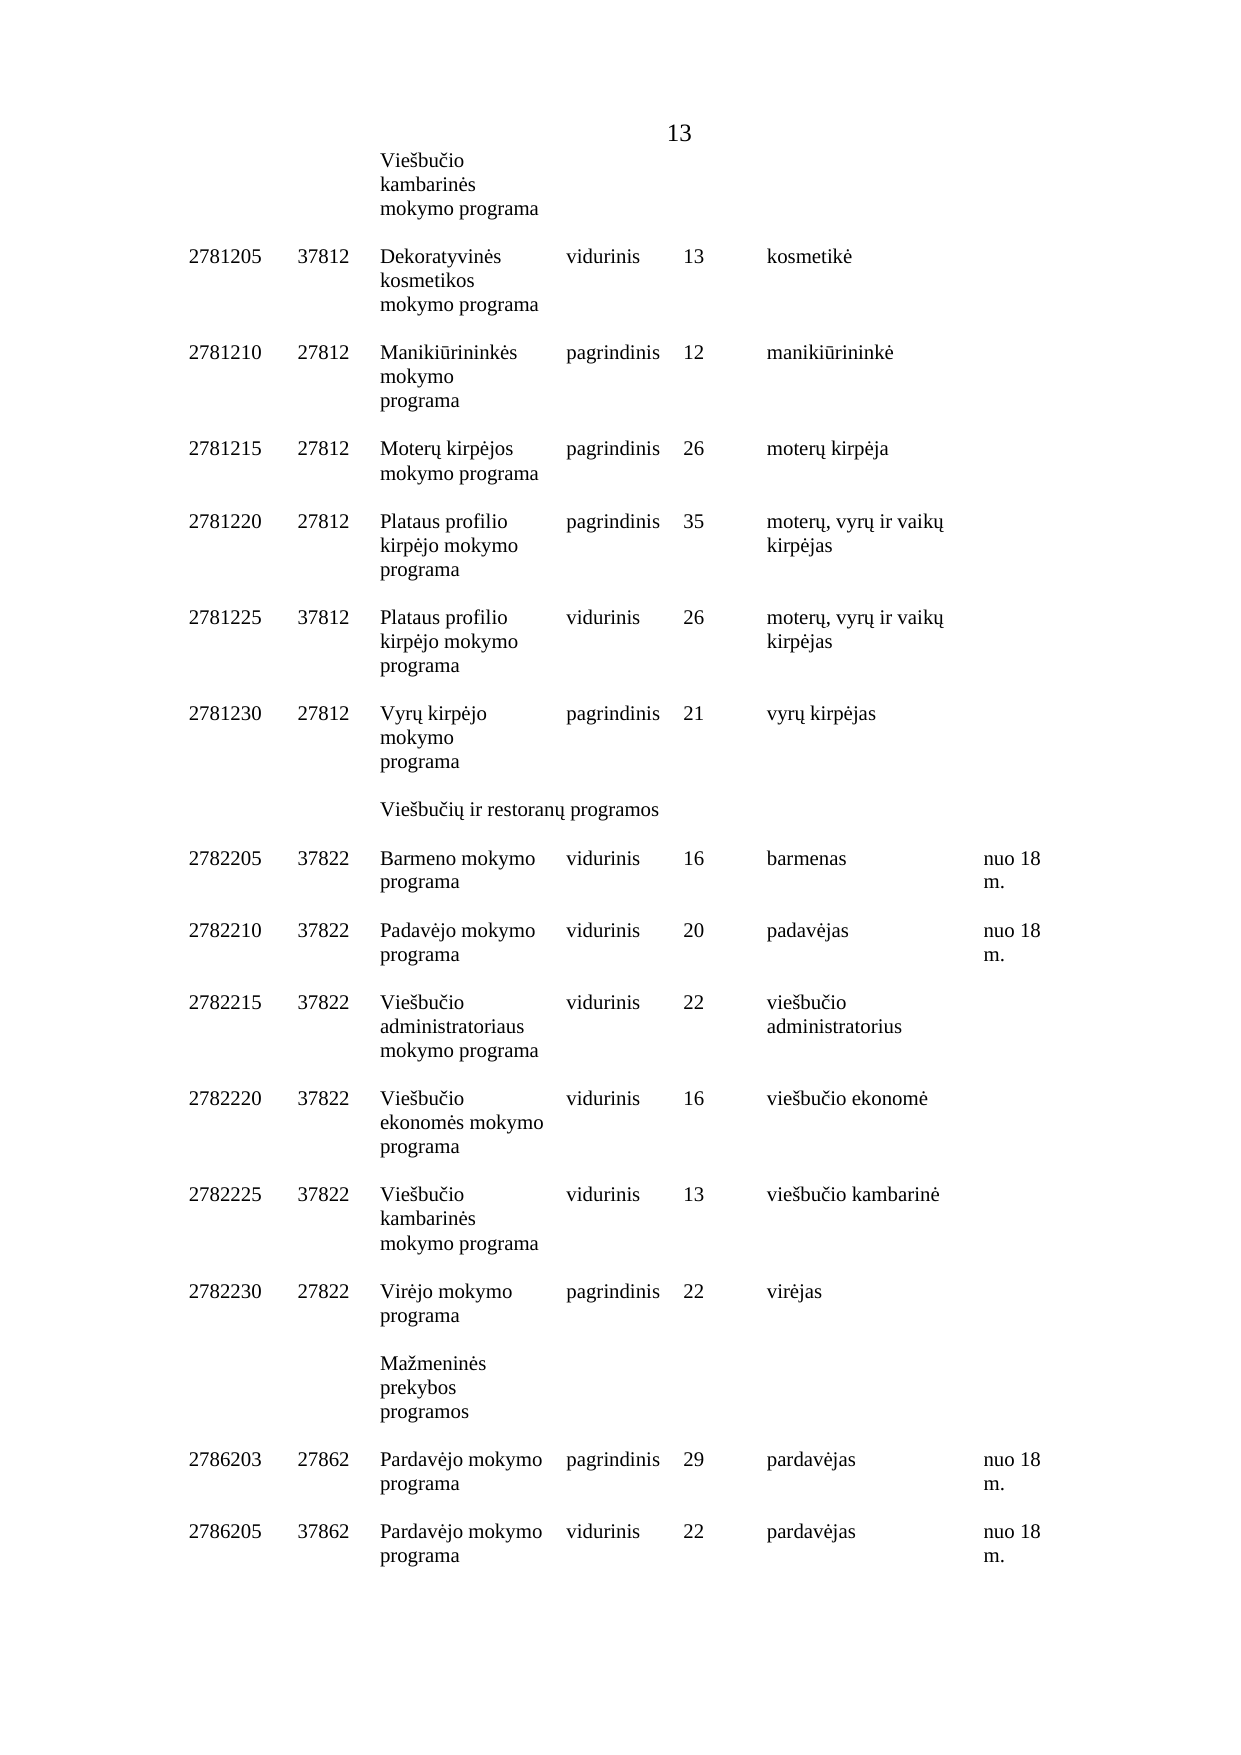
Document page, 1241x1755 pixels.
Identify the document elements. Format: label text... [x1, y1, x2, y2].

table_cell [369, 316, 555, 340]
table_cell [972, 244, 1074, 268]
table_cell [972, 1279, 1074, 1327]
table_cell [1186, 1206, 1204, 1254]
table_cell [177, 1327, 286, 1351]
table_cell [755, 1255, 972, 1278]
table_cell [555, 1110, 672, 1158]
table_cell [1176, 1182, 1186, 1206]
table_cell [1074, 990, 1176, 1038]
table_cell [1074, 1158, 1176, 1182]
table_cell [177, 557, 286, 581]
table_cell [972, 268, 1074, 316]
table_cell [555, 894, 672, 918]
table_cell [1186, 557, 1204, 581]
table_cell [1074, 412, 1176, 436]
table_cell [1176, 1255, 1186, 1278]
table_cell 22 [672, 1279, 755, 1327]
table_cell [177, 268, 286, 316]
table_cell Viešbučių ir restoranų programos [369, 797, 972, 821]
table_cell [755, 220, 972, 244]
table_cell vidurinis [555, 1519, 672, 1567]
table_cell 35 [672, 509, 755, 557]
table_cell vyrų kirpėjas [755, 701, 972, 749]
table_cell 2781215 [177, 436, 286, 460]
table_cell Viešbučio ekonomės mokymo programa [369, 1086, 555, 1158]
table_cell [972, 412, 1074, 436]
table_cell [555, 581, 672, 605]
table_cell pagrindinis [555, 509, 672, 557]
table_cell [286, 1158, 368, 1182]
table_cell [555, 749, 672, 773]
table_cell [1186, 1519, 1204, 1567]
table_cell [1176, 966, 1186, 990]
table_cell [1176, 1423, 1186, 1447]
table_cell Manikiūrininkės mokymo [369, 340, 555, 388]
table_cell [1176, 845, 1186, 893]
table_cell [672, 412, 755, 436]
table_cell [1186, 460, 1204, 484]
table_cell 2782210 [177, 918, 286, 966]
table_cell [1176, 244, 1186, 268]
table_cell [972, 966, 1074, 990]
table_cell [1186, 821, 1204, 845]
table_cell [555, 268, 672, 316]
table_cell 29 [672, 1447, 755, 1495]
table_cell 37822 [286, 1182, 368, 1206]
table_cell 2786203 [177, 1447, 286, 1495]
table_cell [972, 773, 1074, 797]
table_cell [369, 1327, 555, 1351]
table_cell 16 [672, 845, 755, 893]
table_cell [286, 773, 368, 797]
table_cell [1186, 485, 1204, 508]
table_cell [1186, 701, 1204, 749]
table_cell [672, 966, 755, 990]
table_cell [1074, 485, 1176, 508]
table_cell [286, 677, 368, 701]
table_cell [972, 1038, 1074, 1062]
table_cell [1186, 1110, 1204, 1158]
table_cell [1176, 340, 1186, 388]
table_cell [755, 1206, 972, 1254]
table_cell [1074, 148, 1176, 220]
table_cell [555, 1351, 672, 1423]
table_cell [1176, 1062, 1186, 1086]
table_cell pagrindinis [555, 340, 672, 388]
table_cell [286, 966, 368, 990]
table_cell [1176, 773, 1186, 797]
table_cell [555, 677, 672, 701]
table_cell [1074, 821, 1176, 845]
table_cell pagrindinis [555, 701, 672, 749]
table_cell programa [369, 749, 555, 773]
table_cell [177, 148, 286, 220]
table_cell 26 [672, 436, 755, 460]
table_cell [177, 1495, 286, 1519]
table_cell 37812 [286, 244, 368, 268]
table_cell [369, 1255, 555, 1278]
table_cell vidurinis [555, 1086, 672, 1110]
table_cell [555, 316, 672, 340]
table_cell [1176, 894, 1186, 918]
table_cell vidurinis [555, 918, 672, 966]
table_cell [1176, 1351, 1186, 1423]
table_cell [972, 797, 1074, 821]
table_cell [972, 1495, 1074, 1519]
table_cell [1186, 1255, 1204, 1278]
table_cell 37862 [286, 1519, 368, 1567]
table_cell [177, 460, 286, 484]
table_cell [1176, 1279, 1186, 1327]
table_cell [1186, 509, 1204, 557]
table_cell pardavėjas [755, 1447, 972, 1495]
table_cell [1186, 1182, 1204, 1206]
table_cell moterų, vyrų ir vaikų kirpėjas [755, 509, 972, 557]
table_cell [1176, 220, 1186, 244]
table_cell [972, 1062, 1074, 1086]
table_cell [972, 1255, 1074, 1278]
table_cell [555, 966, 672, 990]
table_cell [672, 773, 755, 797]
table_cell [1186, 388, 1204, 412]
table_cell [1074, 1351, 1176, 1423]
table_cell [286, 1495, 368, 1519]
table_cell [555, 821, 672, 845]
table_cell [369, 821, 555, 845]
table_cell [555, 1038, 672, 1062]
table_cell 12 [672, 340, 755, 388]
table_cell [755, 749, 972, 773]
table_cell [1176, 701, 1186, 749]
table_cell [1176, 1327, 1186, 1351]
table_cell [177, 1158, 286, 1182]
table_cell [177, 1062, 286, 1086]
table_cell [672, 1038, 755, 1062]
table_cell [755, 1038, 972, 1062]
table_cell barmenas [755, 845, 972, 893]
table_cell [1186, 653, 1204, 677]
table_cell [1074, 653, 1176, 677]
table_cell viešbučio administratorius [755, 990, 972, 1038]
table_cell [972, 653, 1074, 677]
table_cell [1176, 605, 1186, 653]
table_cell [1186, 894, 1204, 918]
table_cell [1176, 1038, 1186, 1062]
table_cell [1176, 557, 1186, 581]
table_cell [177, 677, 286, 701]
table_cell [1186, 1447, 1204, 1495]
table_cell [1074, 509, 1176, 557]
table_cell [755, 966, 972, 990]
table_cell [177, 1255, 286, 1278]
table_cell 2781230 [177, 701, 286, 749]
table_cell [1186, 1158, 1204, 1182]
table_cell 27812 [286, 701, 368, 749]
table_cell Viešbučio kambarinės mokymo programa [369, 148, 555, 220]
table_cell Barmeno mokymo programa [369, 845, 555, 893]
table_cell 2786205 [177, 1519, 286, 1567]
table_cell [177, 894, 286, 918]
table_cell [555, 220, 672, 244]
table_cell [1176, 1110, 1186, 1158]
table_cell vidurinis [555, 1182, 672, 1206]
table_cell [286, 485, 368, 508]
table_cell Mažmeninės prekybos programos [369, 1351, 555, 1423]
table_cell [1074, 388, 1176, 412]
table_cell [1176, 749, 1186, 773]
table_cell [286, 220, 368, 244]
table_cell [177, 966, 286, 990]
table_cell [555, 460, 672, 484]
table_cell [286, 1351, 368, 1423]
table_cell viešbučio ekonomė [755, 1086, 972, 1110]
table_cell [369, 220, 555, 244]
table_cell [555, 1567, 672, 1591]
table_cell [555, 148, 672, 220]
table_cell Padavėjo mokymo programa [369, 918, 555, 966]
table_cell [555, 1062, 672, 1086]
table_cell [972, 460, 1074, 484]
table_cell [177, 581, 286, 605]
table_cell [555, 1495, 672, 1519]
table_cell [177, 749, 286, 773]
table_cell [177, 773, 286, 797]
table_cell [672, 1495, 755, 1519]
table_cell [177, 1567, 286, 1591]
table_cell [1074, 1110, 1176, 1158]
table_cell [755, 821, 972, 845]
table_cell 20 [672, 918, 755, 966]
table_cell [755, 388, 972, 412]
table_cell 37822 [286, 1086, 368, 1110]
table_cell [1186, 797, 1204, 821]
table_cell [555, 1423, 672, 1447]
table_cell [1176, 1567, 1186, 1591]
table_cell [1186, 1062, 1204, 1086]
table_cell [972, 701, 1074, 749]
table_cell [1074, 244, 1176, 268]
table_cell [1176, 460, 1186, 484]
table_cell [672, 677, 755, 701]
table_cell [1176, 581, 1186, 605]
table_cell [672, 821, 755, 845]
table_cell 2782215 [177, 990, 286, 1038]
table_cell moterų kirpėja [755, 436, 972, 460]
table_cell [1186, 1086, 1204, 1110]
table_cell [369, 1158, 555, 1182]
table_cell [1176, 148, 1186, 220]
table_cell vidurinis [555, 990, 672, 1038]
table_cell [177, 220, 286, 244]
table_cell [555, 557, 672, 581]
table_cell [672, 581, 755, 605]
table_cell [672, 557, 755, 581]
table_cell [755, 677, 972, 701]
table_cell [972, 1110, 1074, 1158]
table_cell nuo 18 m. [972, 845, 1074, 893]
table_cell [1176, 797, 1186, 821]
table_cell [672, 1062, 755, 1086]
table_cell [672, 1255, 755, 1278]
table_cell [755, 653, 972, 677]
table_cell [755, 1351, 972, 1423]
table_cell [1074, 966, 1176, 990]
table_cell [369, 1495, 555, 1519]
table_cell [177, 412, 286, 436]
table_cell [555, 1327, 672, 1351]
table_cell 2782230 [177, 1279, 286, 1327]
table_cell [555, 1158, 672, 1182]
table_cell [177, 485, 286, 508]
table_cell [1074, 1182, 1176, 1206]
table_cell [286, 1327, 368, 1351]
table_cell [369, 773, 555, 797]
table_cell [555, 1206, 672, 1254]
table_cell 2781205 [177, 244, 286, 268]
table_cell [369, 1062, 555, 1086]
table_cell [672, 460, 755, 484]
table_cell [1186, 605, 1204, 653]
table_cell [755, 1495, 972, 1519]
table_cell [1186, 1351, 1204, 1423]
table_cell [1176, 653, 1186, 677]
table_cell [1074, 557, 1176, 581]
table_cell 37822 [286, 845, 368, 893]
table_cell [1186, 773, 1204, 797]
table_cell programa [369, 388, 555, 412]
table_cell [972, 1158, 1074, 1182]
table_cell [177, 1351, 286, 1423]
table_cell 2782220 [177, 1086, 286, 1110]
table_cell [972, 340, 1074, 388]
table_cell [672, 1327, 755, 1351]
table_cell [1186, 581, 1204, 605]
table_cell [177, 797, 286, 821]
table_cell [1176, 821, 1186, 845]
table_cell 37822 [286, 918, 368, 966]
table_cell Moterų kirpėjos mokymo programa [369, 436, 555, 484]
table_cell 27812 [286, 340, 368, 388]
table_cell [1176, 388, 1186, 412]
table_cell 2781225 [177, 605, 286, 653]
table_cell [755, 1110, 972, 1158]
table_cell 22 [672, 990, 755, 1038]
table_cell 37812 [286, 605, 368, 653]
table_cell [1074, 1567, 1176, 1591]
table_cell [1186, 340, 1204, 388]
table_cell 26 [672, 605, 755, 653]
table_cell [555, 485, 672, 508]
table_cell [1074, 460, 1176, 484]
table_cell [286, 412, 368, 436]
table_cell [972, 605, 1074, 653]
table_cell [672, 1206, 755, 1254]
table_cell [672, 485, 755, 508]
table_cell [672, 894, 755, 918]
table_cell [972, 485, 1074, 508]
table_cell [286, 1206, 368, 1254]
table_cell [1074, 1206, 1176, 1254]
table_cell [1074, 1086, 1176, 1110]
table_cell [1074, 845, 1176, 893]
table_cell [1186, 845, 1204, 893]
table_cell 2781220 [177, 509, 286, 557]
table_cell [1186, 1423, 1204, 1447]
table_cell [972, 557, 1074, 581]
table_cell [972, 1567, 1074, 1591]
table_cell [286, 653, 368, 677]
table_cell [972, 894, 1074, 918]
table_cell [672, 1110, 755, 1158]
table_cell [672, 653, 755, 677]
table_cell [369, 677, 555, 701]
table_cell Virėjo mokymo programa [369, 1279, 555, 1327]
table_cell [972, 1182, 1074, 1206]
table_cell Plataus profilio kirpėjo mokymo programa [369, 605, 555, 677]
table_cell [177, 316, 286, 340]
table_cell [1074, 1279, 1176, 1327]
table_cell [1074, 1255, 1176, 1278]
table_cell [286, 1255, 368, 1278]
table_cell [177, 1110, 286, 1158]
table_cell [755, 412, 972, 436]
table_cell [369, 412, 555, 436]
table_cell [286, 148, 368, 220]
table_cell manikiūrininkė [755, 340, 972, 388]
table_cell [1186, 1038, 1204, 1062]
table_cell [672, 1567, 755, 1591]
table_cell [755, 1567, 972, 1591]
table_cell [1176, 990, 1186, 1038]
table_cell [286, 1110, 368, 1158]
table_cell Vyrų kirpėjo mokymo [369, 701, 555, 749]
table_cell pardavėjas [755, 1519, 972, 1567]
table_cell pagrindinis [555, 1447, 672, 1495]
table_cell 27812 [286, 509, 368, 557]
table_cell [1176, 509, 1186, 557]
table_cell 21 [672, 701, 755, 749]
table_cell [369, 1567, 555, 1591]
table_cell [1176, 268, 1186, 316]
table_cell 2782205 [177, 845, 286, 893]
table_cell [1186, 990, 1204, 1038]
table_cell [1186, 677, 1204, 701]
table_cell [1186, 436, 1204, 460]
table_cell [755, 1062, 972, 1086]
table_cell [1074, 1327, 1176, 1351]
table_cell [369, 894, 555, 918]
table_cell [755, 316, 972, 340]
table_cell [755, 1158, 972, 1182]
table_cell [1074, 1519, 1176, 1567]
table_cell [1176, 1519, 1186, 1567]
table_cell pagrindinis [555, 1279, 672, 1327]
table_cell virėjas [755, 1279, 972, 1327]
table_cell [672, 749, 755, 773]
table_cell [177, 653, 286, 677]
table_cell [1186, 220, 1204, 244]
table_cell [1176, 316, 1186, 340]
table_cell 22 [672, 1519, 755, 1567]
table_cell nuo 18 m. [972, 1519, 1074, 1567]
table_cell [286, 581, 368, 605]
table_cell [1186, 1567, 1204, 1591]
table_cell [972, 1086, 1074, 1110]
table_cell [972, 148, 1074, 220]
table_cell [555, 388, 672, 412]
table_cell [1176, 412, 1186, 436]
table_cell [1186, 244, 1204, 268]
table_cell [972, 677, 1074, 701]
table_cell [1074, 749, 1176, 773]
table_cell [672, 388, 755, 412]
table_cell [1176, 436, 1186, 460]
table_cell Pardavėjo mokymo programa [369, 1519, 555, 1567]
table_cell [1176, 1447, 1186, 1495]
table_cell Pardavėjo mokymo programa [369, 1447, 555, 1495]
table_cell mokymo programa [369, 1038, 555, 1062]
table_cell [972, 1351, 1074, 1423]
table_cell [1074, 1038, 1176, 1062]
table_cell [1074, 1423, 1176, 1447]
table_cell [972, 821, 1074, 845]
table_cell 27822 [286, 1279, 368, 1327]
table_cell [672, 316, 755, 340]
table_cell [177, 1423, 286, 1447]
table_cell [369, 966, 555, 990]
table_cell [1186, 918, 1204, 966]
table_cell [1074, 340, 1176, 388]
table_cell [972, 581, 1074, 605]
table_cell pagrindinis [555, 436, 672, 460]
table_cell [1176, 1495, 1186, 1519]
table_cell [755, 1327, 972, 1351]
table_cell [177, 1038, 286, 1062]
table_cell [369, 485, 555, 508]
table_cell [555, 773, 672, 797]
table_cell Viešbučio administratoriaus [369, 990, 555, 1038]
table_cell [672, 268, 755, 316]
table_cell [1074, 268, 1176, 316]
table_cell [972, 220, 1074, 244]
table_cell [286, 797, 368, 821]
table_cell [1074, 1062, 1176, 1086]
table_cell 37822 [286, 990, 368, 1038]
table_cell [1186, 1327, 1204, 1351]
table_cell [1074, 677, 1176, 701]
table_cell [1074, 1495, 1176, 1519]
table_cell [1074, 581, 1176, 605]
table_cell [286, 316, 368, 340]
table_cell [1186, 148, 1204, 220]
table_cell [286, 388, 368, 412]
table_cell [1186, 268, 1204, 316]
table_cell 13 [672, 1182, 755, 1206]
table_cell [755, 894, 972, 918]
table_cell [1186, 1495, 1204, 1519]
table_cell [177, 821, 286, 845]
table_cell [1074, 605, 1176, 653]
table_cell 27862 [286, 1447, 368, 1495]
table_cell [972, 509, 1074, 557]
table_cell [1074, 220, 1176, 244]
table_cell [1176, 485, 1186, 508]
table_cell [755, 1423, 972, 1447]
table_cell Plataus profilio kirpėjo mokymo programa [369, 509, 555, 581]
table_cell [1186, 1279, 1204, 1327]
table_cell [177, 388, 286, 412]
table_cell [286, 821, 368, 845]
table_cell [1176, 677, 1186, 701]
table_cell Viešbučio kambarinės mokymo programa [369, 1182, 555, 1254]
table_cell nuo 18 m. [972, 918, 1074, 966]
table_cell [972, 1327, 1074, 1351]
table_cell [369, 1423, 555, 1447]
table_cell [972, 1423, 1074, 1447]
table_cell [286, 557, 368, 581]
table_cell [1074, 797, 1176, 821]
table_cell [755, 460, 972, 484]
table_cell [369, 581, 555, 605]
table_cell [1176, 1158, 1186, 1182]
table_cell [1186, 749, 1204, 773]
table_cell [1176, 1086, 1186, 1110]
table_cell vidurinis [555, 244, 672, 268]
table_cell moterų, vyrų ir vaikų kirpėjas [755, 605, 972, 653]
table_cell Dekoratyvinės kosmetikos mokymo programa [369, 244, 555, 316]
table_cell [286, 1423, 368, 1447]
table_cell nuo 18 m. [972, 1447, 1074, 1495]
table_cell vidurinis [555, 845, 672, 893]
table_cell [755, 581, 972, 605]
table_cell [972, 990, 1074, 1038]
table_cell [672, 148, 755, 220]
table_cell [1074, 436, 1176, 460]
table_cell [555, 412, 672, 436]
table_cell 27812 [286, 436, 368, 460]
table_cell [672, 1423, 755, 1447]
table_cell [286, 460, 368, 484]
table_cell [1176, 918, 1186, 966]
table_cell 13 [672, 244, 755, 268]
table_cell 16 [672, 1086, 755, 1110]
table_cell [972, 1206, 1074, 1254]
table_cell [755, 485, 972, 508]
table_cell [1074, 894, 1176, 918]
table_cell [286, 268, 368, 316]
table_cell [755, 268, 972, 316]
table_cell [1176, 1206, 1186, 1254]
table_cell [755, 773, 972, 797]
table_cell [1186, 412, 1204, 436]
table_cell [286, 1038, 368, 1062]
table_cell [972, 436, 1074, 460]
table_cell [972, 749, 1074, 773]
table_cell [1074, 316, 1176, 340]
table_cell [672, 220, 755, 244]
table_cell [555, 1255, 672, 1278]
table_cell [1186, 966, 1204, 990]
table_cell [1074, 1447, 1176, 1495]
table_cell [286, 894, 368, 918]
table_cell [1074, 701, 1176, 749]
table_cell [672, 1158, 755, 1182]
table_cell [972, 316, 1074, 340]
table_cell [286, 1567, 368, 1591]
table_cell [1074, 773, 1176, 797]
table_cell padavėjas [755, 918, 972, 966]
table_cell [286, 1062, 368, 1086]
table_cell [555, 653, 672, 677]
table_cell [286, 749, 368, 773]
table_cell 2782225 [177, 1182, 286, 1206]
table_cell viešbučio kambarinė [755, 1182, 972, 1206]
table_cell [177, 1206, 286, 1254]
table_cell [1186, 316, 1204, 340]
table_cell 2781210 [177, 340, 286, 388]
table_cell [972, 388, 1074, 412]
table_cell [672, 1351, 755, 1423]
table_cell [1074, 918, 1176, 966]
table_cell [755, 148, 972, 220]
table_cell [755, 557, 972, 581]
table_cell vidurinis [555, 605, 672, 653]
table_cell kosmetikė [755, 244, 972, 268]
